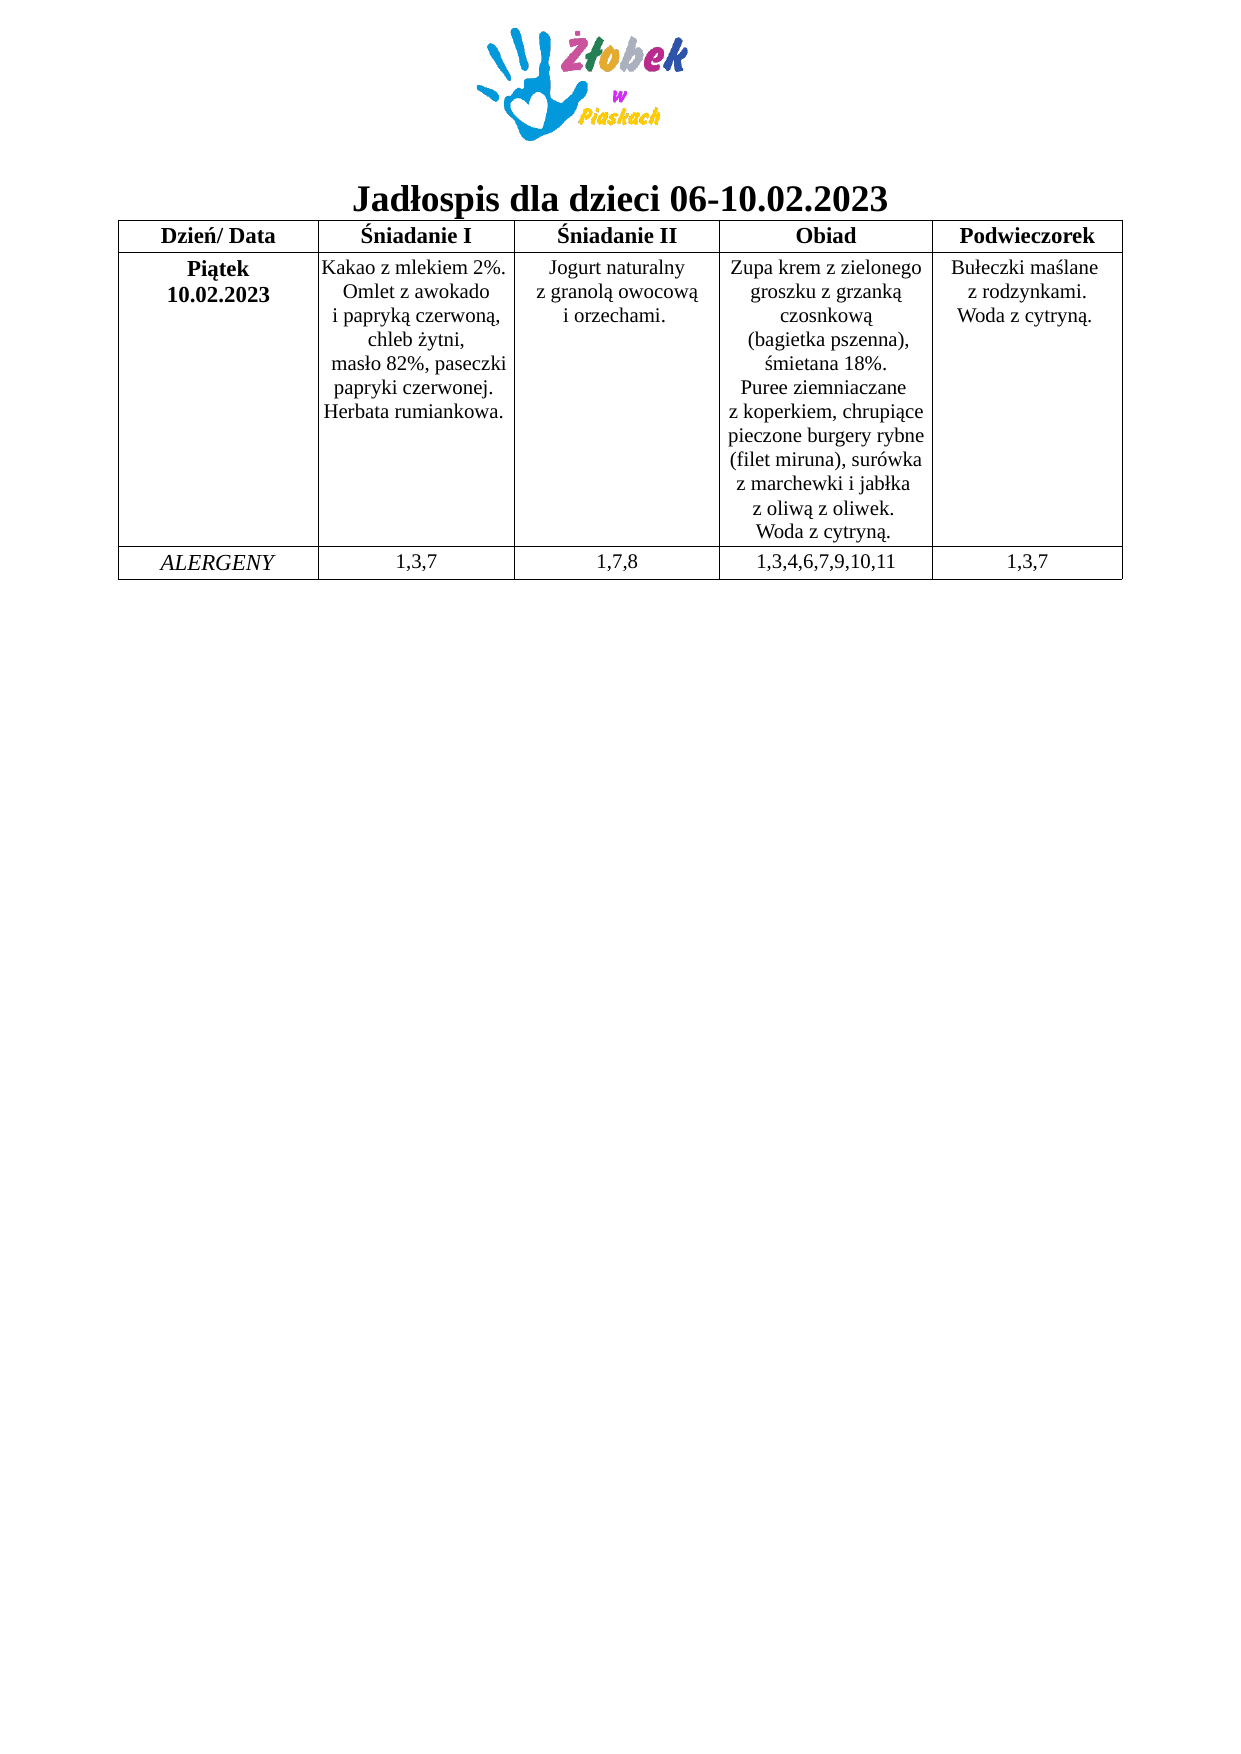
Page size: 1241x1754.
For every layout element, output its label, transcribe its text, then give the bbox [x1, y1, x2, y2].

table_cell Jogurt naturalny z granolą owocową i orzechami. [515, 253, 719, 546]
table_header Śniadanie I [319, 221, 514, 252]
table_header Podwieczorek [933, 221, 1122, 252]
table_cell 1,3,7 [933, 547, 1122, 579]
text Jadłospis dla dzieci 06-10.02.2023 [118, 176, 1122, 219]
table_cell ALERGENY [119, 547, 318, 579]
table_cell Kakao z mlekiem 2%. Omlet z awokado i papryką czerwoną, chleb żytni, masło 82%, paseczki papryki czerwonej. Herbata rumiankowa. [319, 253, 514, 546]
table_header Obiad [720, 221, 932, 252]
table_header Dzień/ Data [119, 221, 318, 252]
table_cell 1,3,4,6,7,9,10,11 [720, 547, 932, 579]
table_cell 1,3,7 [319, 547, 514, 579]
table_header Śniadanie II [515, 221, 719, 252]
picture [511, 93, 547, 128]
picture [476, 28, 688, 141]
table_cell Bułeczki maślane z rodzynkami. Woda z cytryną. [933, 253, 1122, 546]
table_cell Zupa krem z zielonego groszku z grzanką czosnkową (bagietka pszenna), śmietana 18%. Puree ziemniaczane z koperkiem, chrupiące pieczone burgery rybne (filet miruna), surówka z marchewki i jabłka z oliwą z oliwek. Woda z cytryną. [720, 253, 932, 546]
table_cell 1,7,8 [515, 547, 719, 579]
table_cell Piątek 10.02.2023 [119, 253, 318, 546]
